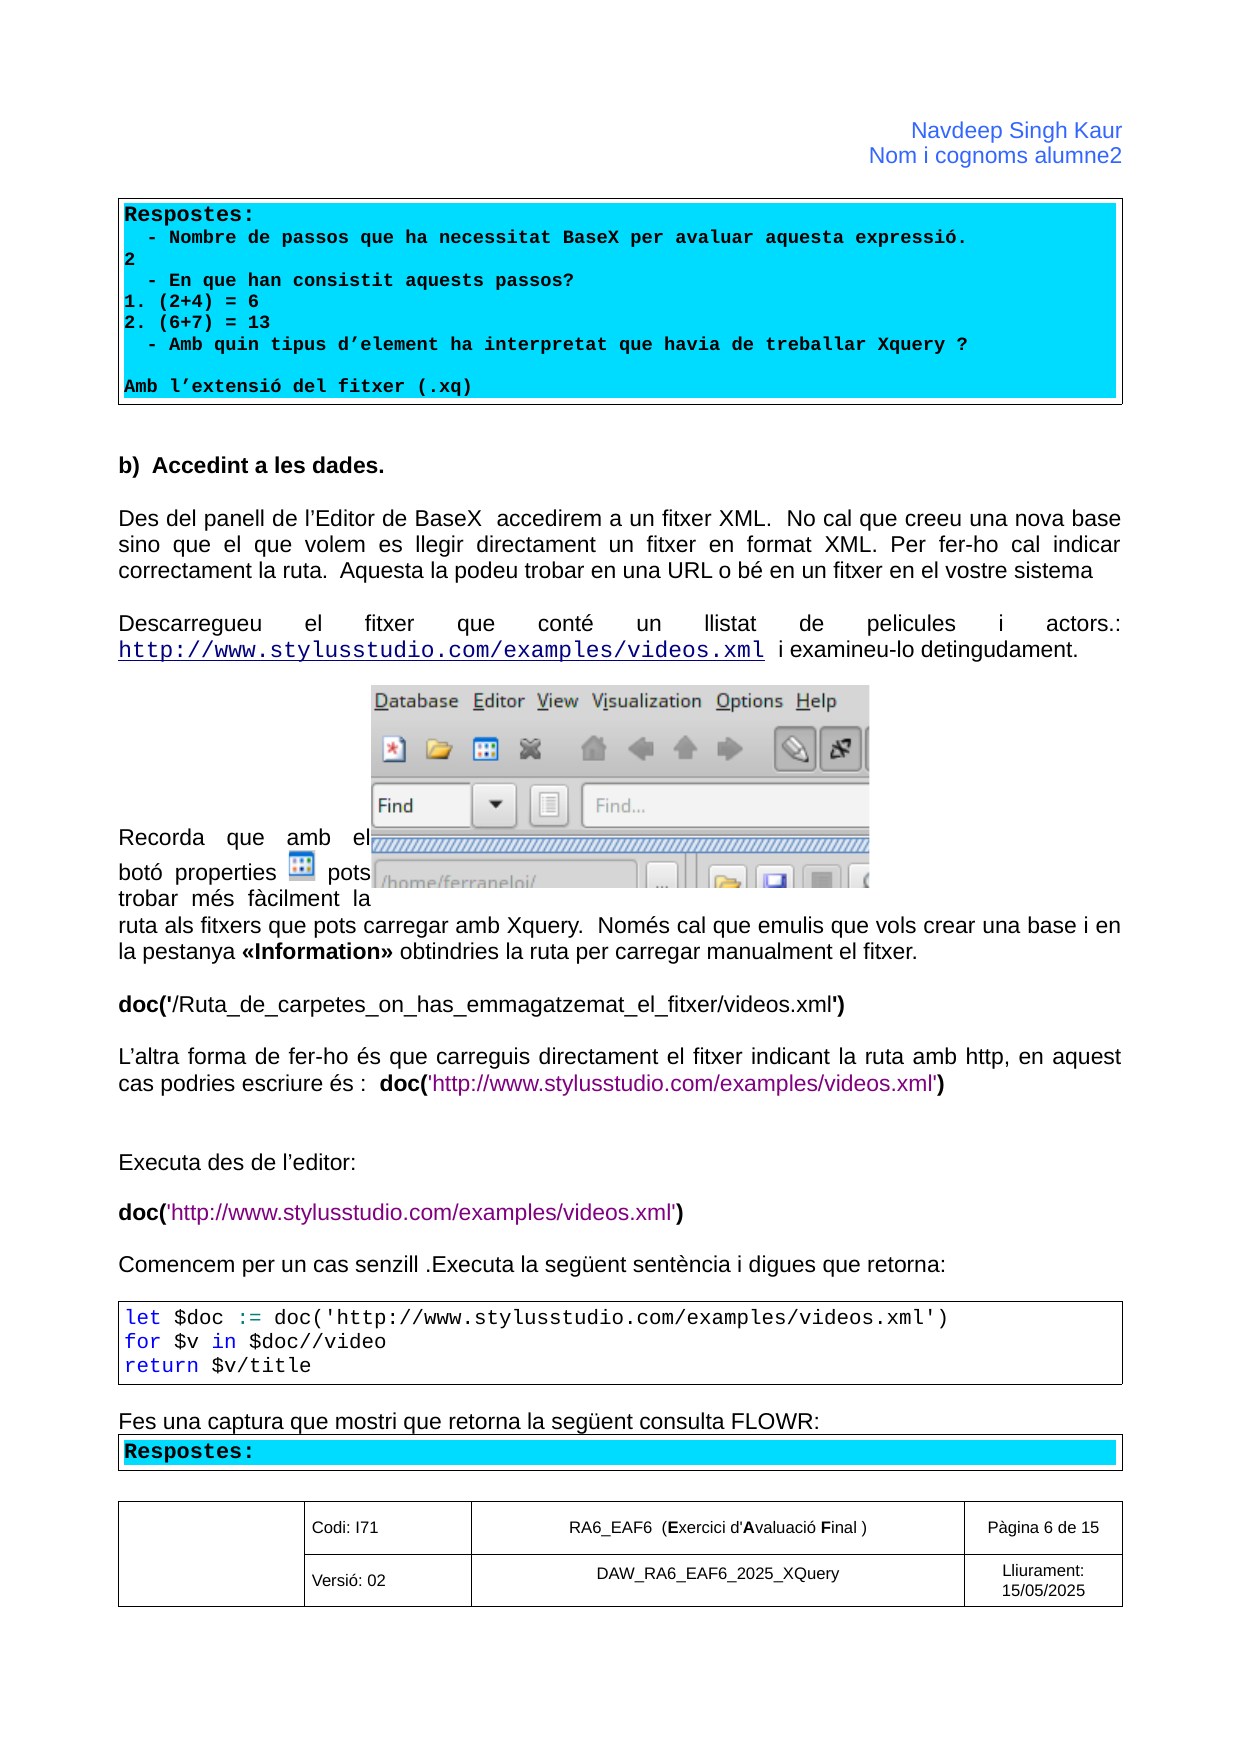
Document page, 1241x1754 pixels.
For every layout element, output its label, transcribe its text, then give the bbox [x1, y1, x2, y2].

text Descarregueu el fitxer que conté un llistat de pelicules i actors.: http://www.stylusstudio.com/examples/videos.xml i examineu-lo detingudament. [118, 610, 1122, 665]
text Des del panell de l’Editor de BaseX accedirem a un fitxer XML. No cal que creeu una nova base sino que el que volem es llegir directament un fitxer en format XML. Per fer-ho cal indicar correctament la ruta. Aquesta la podeu trobar en una URL o bé en un fitxer en el vostre sistema [118, 505, 1122, 584]
text Fes una captura que mostri que retorna la següent consulta FLOWR: [118, 1408, 1122, 1434]
text Executa des de l’editor: [118, 1149, 1122, 1175]
picture [288, 850, 316, 881]
table_header let $doc := doc('http://www.stylusstudio.com/examples/videos.xml') for $v in $doc//video return $v/title [119, 1302, 1122, 1384]
text Recorda que amb el botó properties pots trobar més fàcilment la ruta als fitxers que pots carregar amb Xquery. Només cal que emulis que vols crear una base i en la pestanya «Information» obtindries la ruta per carregar manualment el fitxer. [118, 824, 1122, 964]
table_header Respostes: [119, 1435, 1122, 1470]
picture [371, 685, 870, 888]
text doc('/Ruta_de_carpetes_on_has_emmagatzemat_el_fitxer/videos.xml') [118, 991, 1122, 1017]
text doc('http://www.stylusstudio.com/examples/videos.xml') [118, 1199, 1122, 1225]
text L’altra forma de fer-ho és que carreguis directament el fitxer indicant la ruta amb http, en aquest cas podries escriure és : doc('http://www.stylusstudio.com/examples/videos.xml') [118, 1043, 1122, 1096]
text b) Accedint a les dades. [118, 452, 1122, 478]
text Comencem per un cas senzill .Executa la següent sentència i digues que retorna: [118, 1251, 1122, 1278]
table_header Respostes: - Nombre de passos que ha necessitat BaseX per avaluar aquesta expressió. 2 - En que han consistit aquests passos? 1. (2+4) = 6 2. (6+7) = 13 - Amb quin tipus d’element ha interpretat que havia de treballar Xquery ? Amb l’extensió del fitxer (.xq) [119, 199, 1122, 404]
